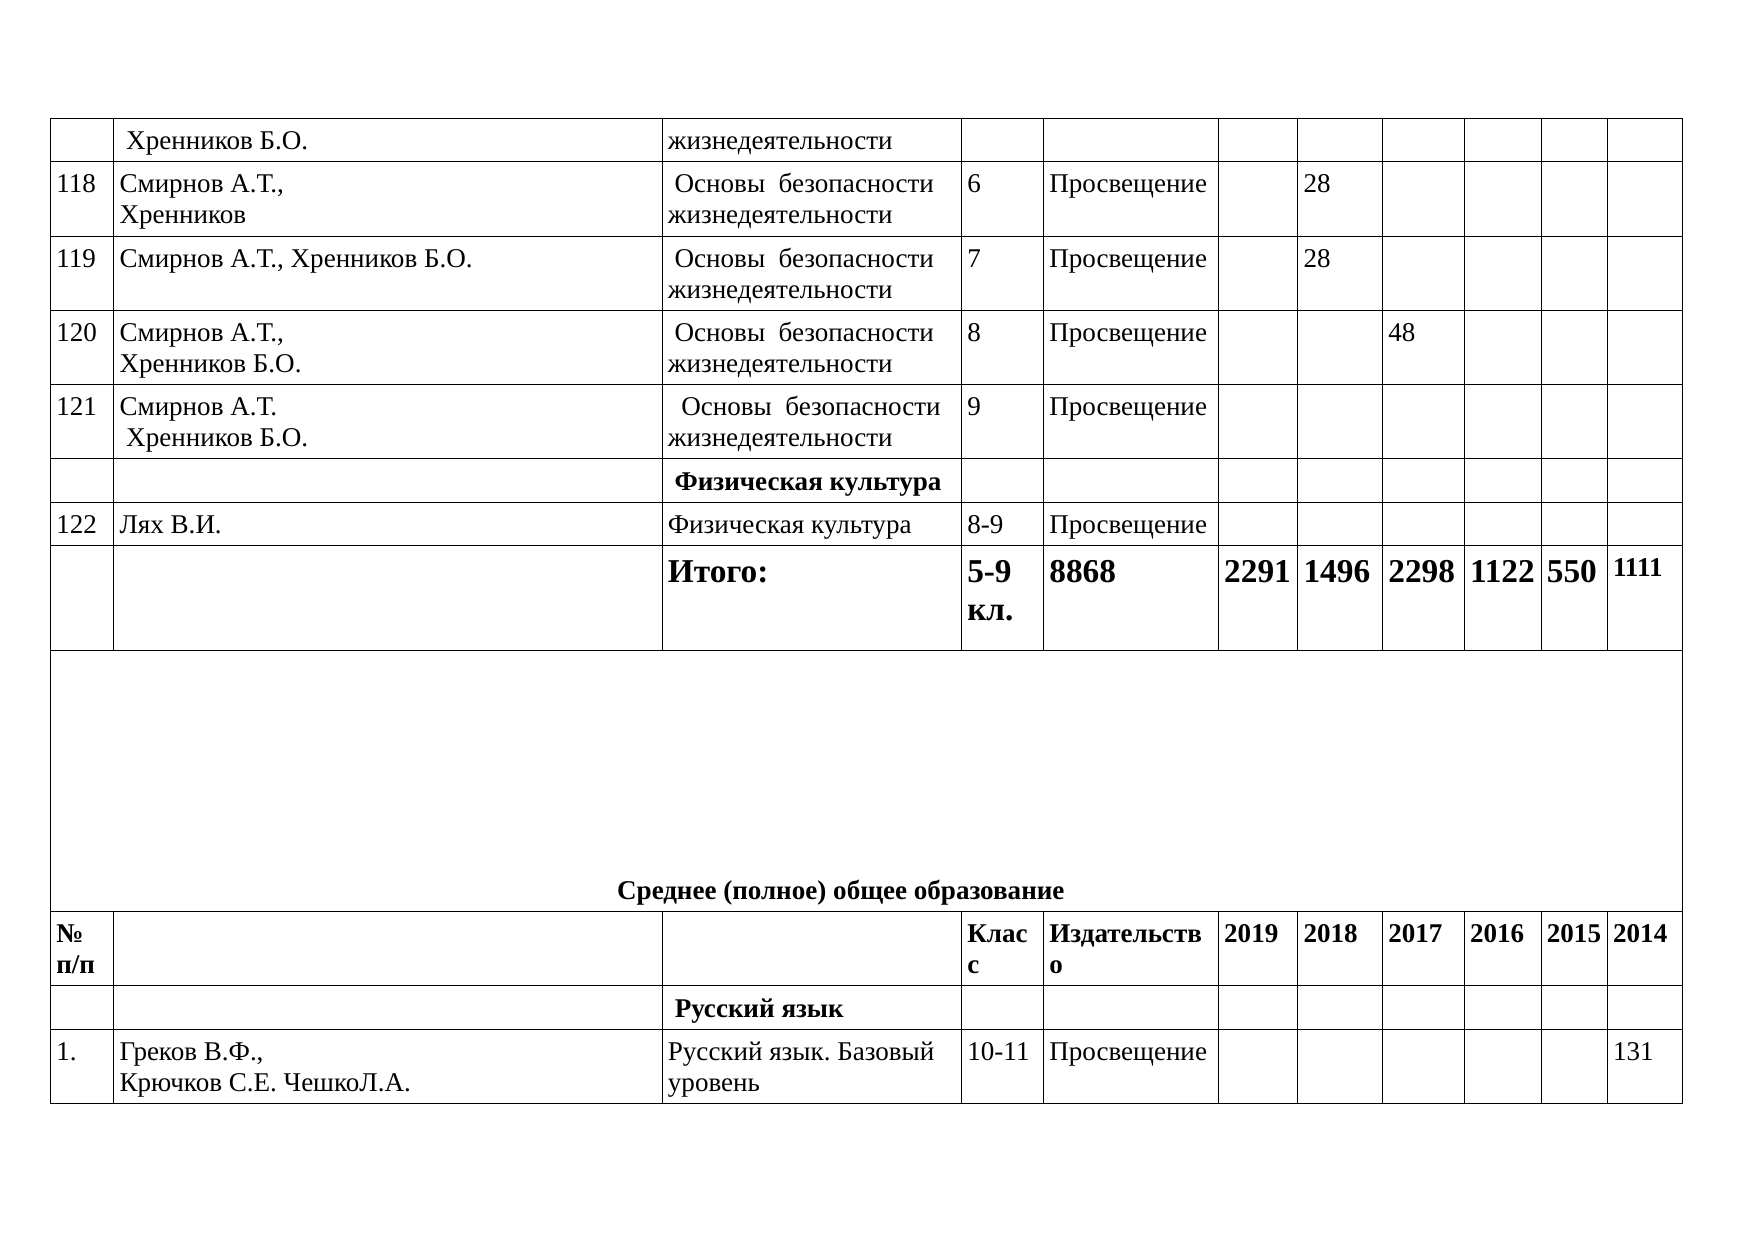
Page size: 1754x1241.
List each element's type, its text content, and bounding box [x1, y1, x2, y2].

table_cell 2014 [1608, 912, 1682, 985]
table_cell 131 [1608, 1030, 1682, 1103]
table_cell [1465, 503, 1541, 544]
table_cell [1465, 459, 1541, 501]
table_cell [1465, 162, 1541, 236]
table_cell 2291 [1219, 546, 1297, 650]
table_cell [114, 459, 662, 501]
table_cell 2016 [1465, 912, 1541, 985]
table_cell [51, 546, 113, 650]
table_cell [1608, 162, 1682, 236]
table_cell [1219, 986, 1297, 1028]
table_cell Хренников Б.О. [114, 119, 662, 161]
table_cell Физическая культура [663, 503, 961, 544]
table_cell 9 [962, 385, 1043, 458]
table_cell [1383, 385, 1464, 458]
table_cell [1608, 459, 1682, 501]
table_cell [1465, 385, 1541, 458]
table_cell Русский язык. Базовый уровень [663, 1030, 961, 1103]
table_cell 120 [51, 311, 113, 384]
table_cell [1465, 986, 1541, 1028]
table_cell 1496 [1298, 546, 1382, 650]
table_cell 10-11 [962, 1030, 1043, 1103]
table_cell [962, 986, 1043, 1028]
table_cell [1044, 119, 1218, 161]
table_cell [114, 546, 662, 650]
table_cell [962, 119, 1043, 161]
table_cell Основы безопасности жизнедеятельности [663, 237, 961, 310]
table_cell [1465, 1030, 1541, 1103]
table_cell [1219, 385, 1297, 458]
table_cell [1219, 119, 1297, 161]
table_cell 8868 [1044, 546, 1218, 650]
table_cell [1542, 162, 1607, 236]
table_cell [1044, 459, 1218, 501]
table_cell [1298, 986, 1382, 1028]
table_cell [1298, 119, 1382, 161]
table_cell Класс [962, 912, 1043, 985]
table_cell [1219, 162, 1297, 236]
table_cell [1542, 459, 1607, 501]
table_cell [1608, 385, 1682, 458]
table_cell Просвещение [1044, 1030, 1218, 1103]
table_cell 8-9 [962, 503, 1043, 544]
table_cell 550 [1542, 546, 1607, 650]
table_cell [1298, 311, 1382, 384]
table_cell [1298, 459, 1382, 501]
table_cell [1383, 119, 1464, 161]
table_cell 122 [51, 503, 113, 544]
table_cell [1608, 986, 1682, 1028]
table_cell [1383, 237, 1464, 310]
table_cell [962, 459, 1043, 501]
table_cell 8 [962, 311, 1043, 384]
table_cell 121 [51, 385, 113, 458]
table_cell [1608, 237, 1682, 310]
table_cell [114, 912, 662, 985]
table_cell 2017 [1383, 912, 1464, 985]
table_cell 28 [1298, 237, 1382, 310]
table_cell [1465, 237, 1541, 310]
table_cell Смирнов А.Т., Хренников Б.О. [114, 311, 662, 384]
table_cell [1044, 986, 1218, 1028]
table_cell [1219, 459, 1297, 501]
table_cell [1219, 1030, 1297, 1103]
table_cell [663, 912, 961, 985]
table_cell [1542, 237, 1607, 310]
table_cell Лях В.И. [114, 503, 662, 544]
table_cell [1298, 503, 1382, 544]
table_cell 5-9 кл. [962, 546, 1043, 650]
table_cell [1542, 119, 1607, 161]
table_cell [1298, 385, 1382, 458]
table_cell 1111 [1608, 546, 1682, 650]
table_cell Просвещение [1044, 503, 1218, 544]
table_cell [1542, 311, 1607, 384]
table_cell Русский язык [663, 986, 961, 1028]
table_cell Основы безопасности жизнедеятельности [663, 311, 961, 384]
table_cell 48 [1383, 311, 1464, 384]
table_cell [1608, 119, 1682, 161]
table_cell [1219, 237, 1297, 310]
table_cell [1383, 162, 1464, 236]
table_cell Среднее (полное) общее образование [51, 651, 1682, 911]
table_cell Смирнов А.Т., Хренников [114, 162, 662, 236]
table_cell [1383, 459, 1464, 501]
table_cell [1542, 503, 1607, 544]
table_cell Основы безопасности жизнедеятельности [663, 385, 961, 458]
table_cell 1122 [1465, 546, 1541, 650]
table_cell Просвещение [1044, 385, 1218, 458]
table_cell Просвещение [1044, 311, 1218, 384]
table_cell жизнедеятельности [663, 119, 961, 161]
table_cell [1219, 503, 1297, 544]
table_cell [1542, 986, 1607, 1028]
table_cell 28 [1298, 162, 1382, 236]
table_cell [1542, 1030, 1607, 1103]
table_cell 2019 [1219, 912, 1297, 985]
table_cell 118 [51, 162, 113, 236]
table_cell № п/п [51, 912, 113, 985]
table_cell [51, 986, 113, 1028]
table_cell 6 [962, 162, 1043, 236]
table_cell [1383, 986, 1464, 1028]
table_cell [1219, 311, 1297, 384]
table_cell [1465, 119, 1541, 161]
table_cell [1383, 503, 1464, 544]
table_cell Итого: [663, 546, 961, 650]
table_cell [1608, 311, 1682, 384]
table_cell [51, 459, 113, 501]
table_cell 2018 [1298, 912, 1382, 985]
table_cell Смирнов А.Т. Хренников Б.О. [114, 385, 662, 458]
table_cell [1608, 503, 1682, 544]
table_cell 2298 [1383, 546, 1464, 650]
table_cell [1465, 311, 1541, 384]
table_cell [51, 119, 113, 161]
table_cell 119 [51, 237, 113, 310]
table_cell [114, 986, 662, 1028]
table_cell Основы безопасности жизнедеятельности [663, 162, 961, 236]
table_cell [1383, 1030, 1464, 1103]
table_cell Просвещение [1044, 237, 1218, 310]
table_cell Смирнов А.Т., Хренников Б.О. [114, 237, 662, 310]
table_cell Греков В.Ф., Крючков С.Е. ЧешкоЛ.А. [114, 1030, 662, 1103]
table_cell 2015 [1542, 912, 1607, 985]
table_cell [1298, 1030, 1382, 1103]
table_cell [1542, 385, 1607, 458]
table_cell 1. [51, 1030, 113, 1103]
table_cell Издательство [1044, 912, 1218, 985]
table_cell 7 [962, 237, 1043, 310]
table_cell Физическая культура [663, 459, 961, 501]
table_cell Просвещение [1044, 162, 1218, 236]
